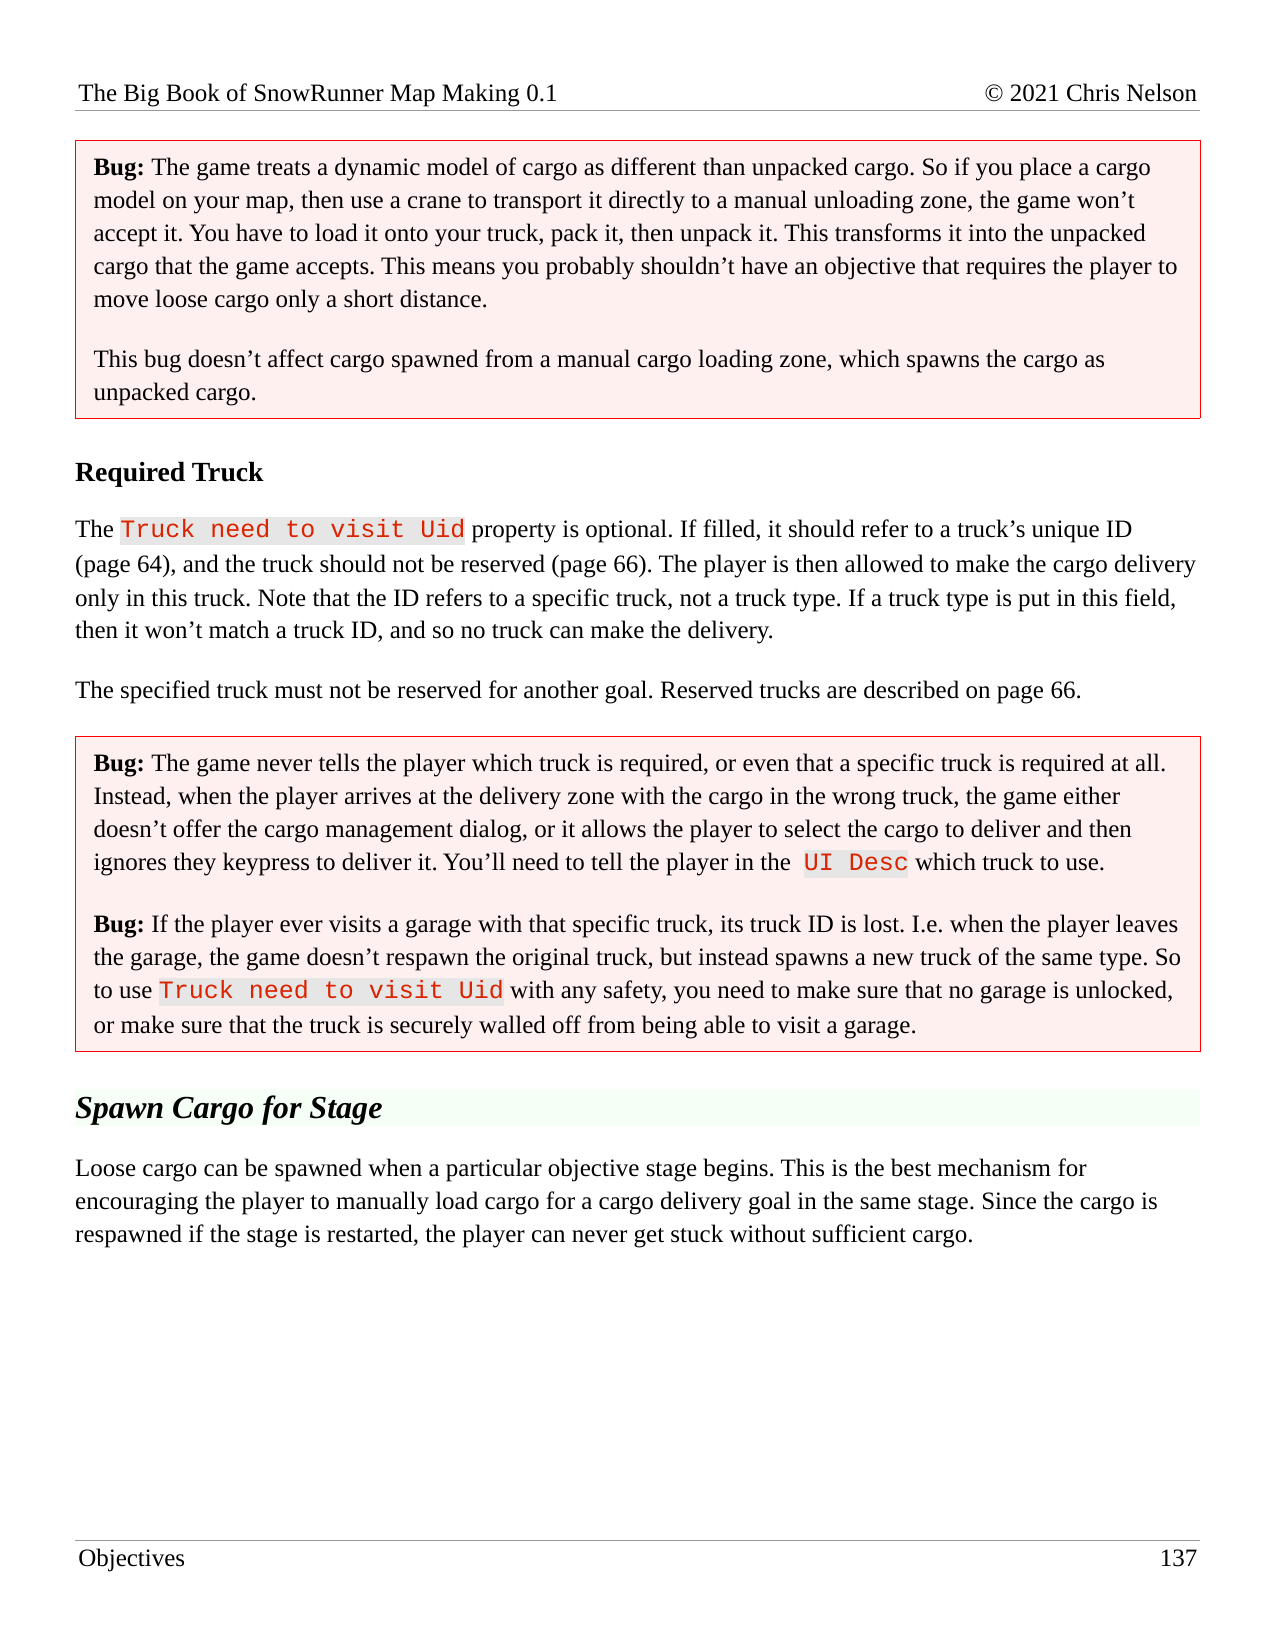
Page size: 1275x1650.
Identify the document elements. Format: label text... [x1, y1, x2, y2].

text Loose cargo can be spawned when a particular objective stage begins. This is the best mechanism for encouraging the player to manually load cargo for a cargo delivery goal in the same stage. Since the cargo is respawned if the stage is restarted, the player can never get stuck without sufficient cargo. [75, 1153, 1200, 1247]
subtitle Required Truck [75, 456, 1200, 487]
subtitle Spawn Cargo for Stage [75, 1089, 1200, 1126]
list If the player ever visits a garage with that specific truck, its truck ID is lost. I.e. when the player leaves the garage, the game doesn’t respawn the original truck, but instead spawns a new truck of the same type. So to use Truck need to visit Uid with any safety, you need to make sure that no garage is unlocked, or make sure that the truck is securely walled off from being able to visit a garage. [76, 897, 1200, 1051]
text The specified truck must not be reserved for another goal. Reserved trucks are described on page 66. [75, 676, 1200, 704]
list The game never tells the player which truck is required, or even that a specific truck is required at all. Instead, when the player arrives at the delivery zone with the cargo in the wrong truck, the game either doesn’t offer the cargo management dialog, or it allows the player to select the cargo to deliver and then ignores they keypress to deliver it. You’ll need to tell the player in the UI Desc which truck to use. [76, 737, 1200, 878]
list The game treats a dynamic model of cargo as different than unpacked cargo. So if you place a cargo model on your map, then use a crane to transport it directly to a manual unloading zone, the game won’t accept it. You have to load it onto your truck, pack it, then unpack it. This transforms it into the unpacked cargo that the game accepts. This means you probably shouldn’t have an objective that requires the player to move loose cargo only a short distance. [76, 141, 1200, 313]
text This bug doesn’t affect cargo spawned from a manual cargo loading zone, which spawns the cargo as unpacked cargo. [76, 332, 1200, 418]
text The Truck need to visit Uid property is optional. If filled, it should refer to a truck’s unique ID (page 64), and the truck should not be reserved (page 66). The player is then allowed to make the cargo delivery only in this truck. Note that the ID refers to a specific truck, not a truck type. If a truck type is put in this field, then it won’t match a truck ID, and so no truck can make the delivery. [75, 514, 1200, 644]
